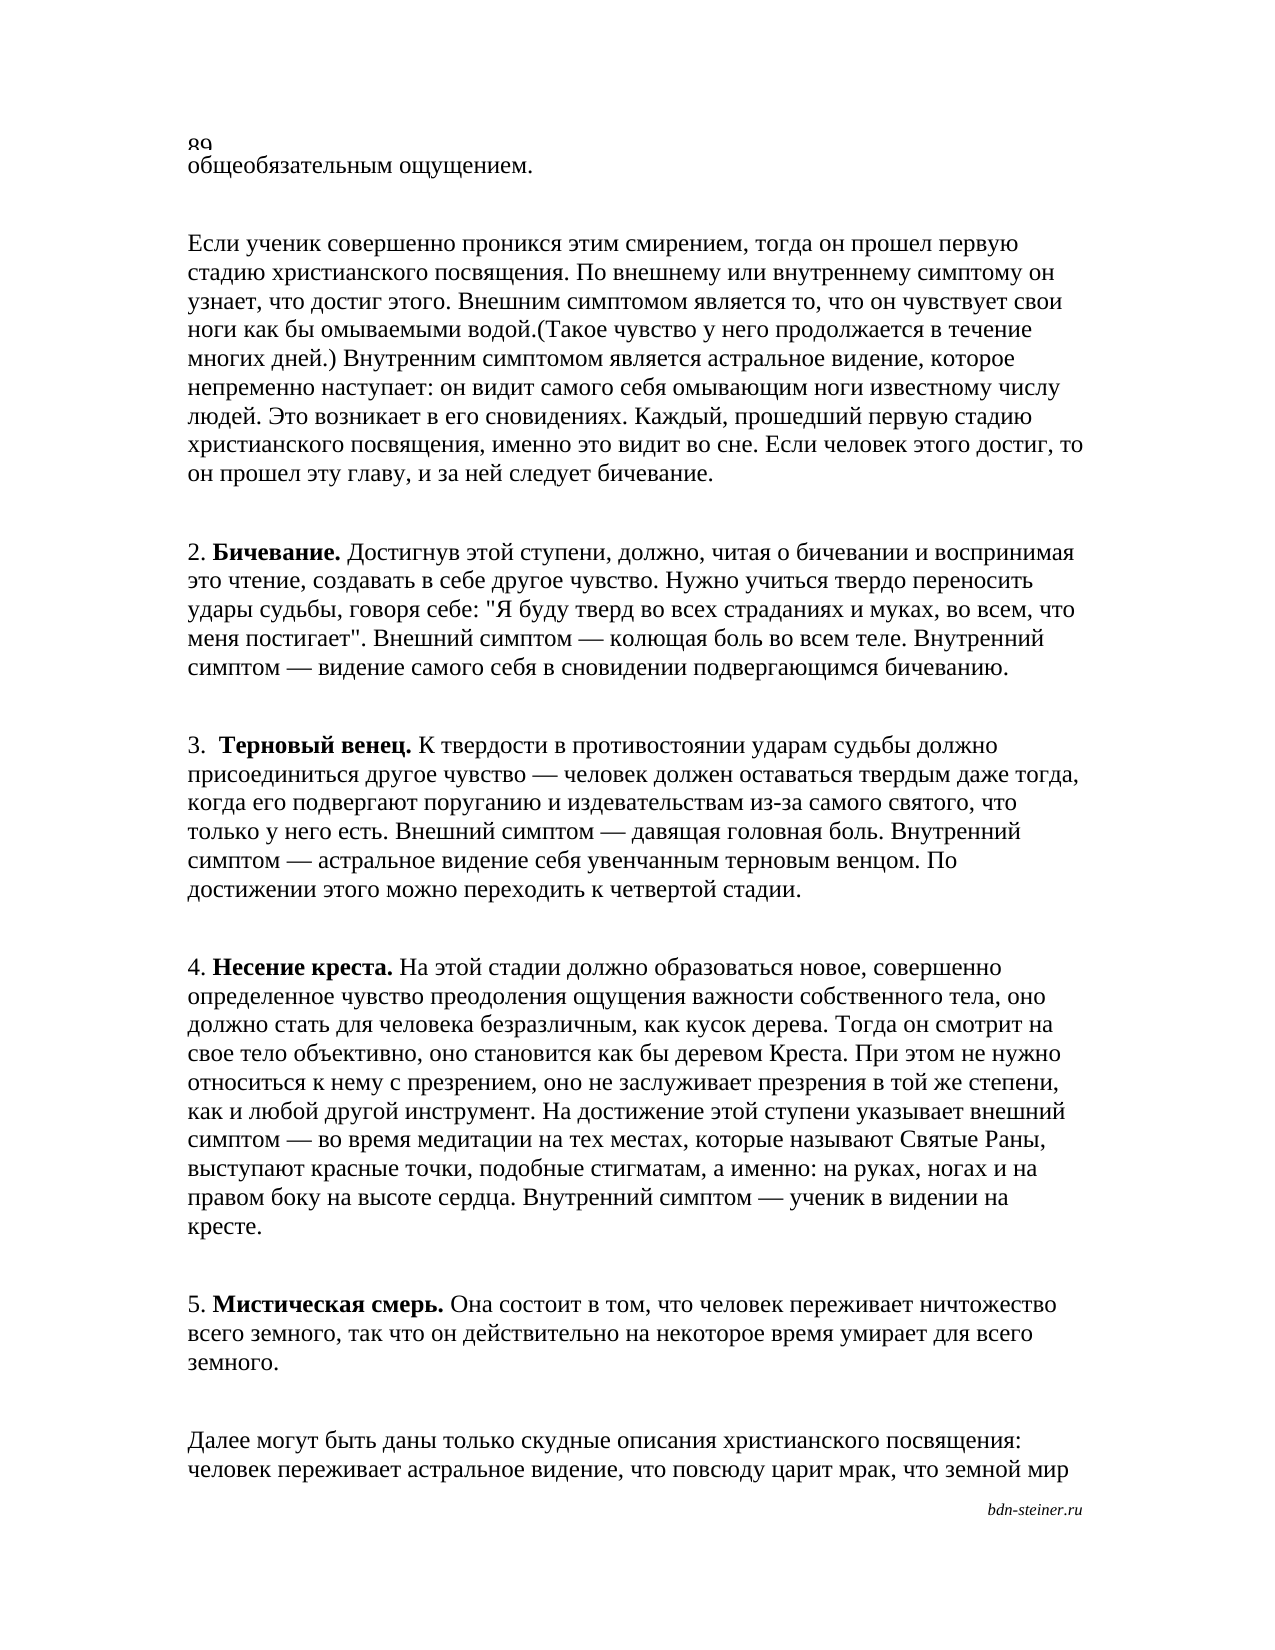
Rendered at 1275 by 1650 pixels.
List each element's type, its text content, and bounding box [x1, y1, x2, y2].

text 4. Несение креста. На этой стадии должно образоваться новое, совершенно определенное чувство преодоления ощущения важности собственного тела, оно должно стать для человека безразличным, как кусок дерева. Тогда он смотрит на свое тело объективно, оно становится как бы деревом Креста. При этом не нужно относиться к нему с презрением, оно не заслуживает презрения в той же степени, как и любой другой инструмент. На достижение этой ступени указывает внешний симптом — во время медитации на тех местах, которые называют Святые Раны, выступают красные точки, подобные стигматам, а именно: на руках, ногах и на правом боку на высоте сердца. Внутренний симптом — ученик в видении на кресте. [187, 952, 1087, 1239]
text 3. Терновый венец. К твердости в противостоянии ударам судьбы должно присоединиться другое чувство — человек должен оставаться твердым даже тогда, когда его подвергают поруганию и издевательствам из-за самого святого, что только у него есть. Внешний симптом — давящая головная боль. Внутренний симптом — астральное видение себя увенчанным терновым венцом. По достижении этого можно переходить к четвертой стадии. [187, 730, 1087, 902]
text 5. Мистическая смерь. Она состоит в том, что человек переживает ничтожество всего земного, так что он действительно на некоторое время умирает для всего земного. [187, 1289, 1087, 1375]
text 2. Бичевание. Достигнув этой ступени, должно, читая о бичевании и воспринимая это чтение, создавать в себе другое чувство. Нужно учиться твердо переносить удары судьбы, говоря себе: "Я буду тверд во всех страданиях и муках, во всем, что меня постигает". Внешний симптом — колющая боль во всем теле. Внутренний симптом — видение самого себя в сновидении подвергающимся бичеванию. [187, 537, 1087, 680]
text Если ученик совершенно проникся этим смирением, тогда он прошел первую стадию христианского посвящения. По внешнему или внутреннему симптому он узнает, что достиг этого. Внешним симптомом является то, что он чувствует свои ноги как бы омываемыми водой.(Такое чувство у него продолжается в течение многих дней.) Внутренним симптомом является астральное видение, которое непременно наступает: он видит самого себя омывающим ноги известному числу людей. Это возникает в его сновидениях. Каждый, прошедший первую стадию христианского посвящения, именно это видит во сне. Если человек этого достиг, то он прошел эту главу, и за ней следует бичевание. [187, 228, 1087, 487]
text Далее могут быть даны только скудные описания христианского посвящения: человек переживает астральное видение, что повсюду царит мрак, что земной мир [187, 1425, 1087, 1482]
text общеобязательным ощущением. [187, 150, 1087, 179]
